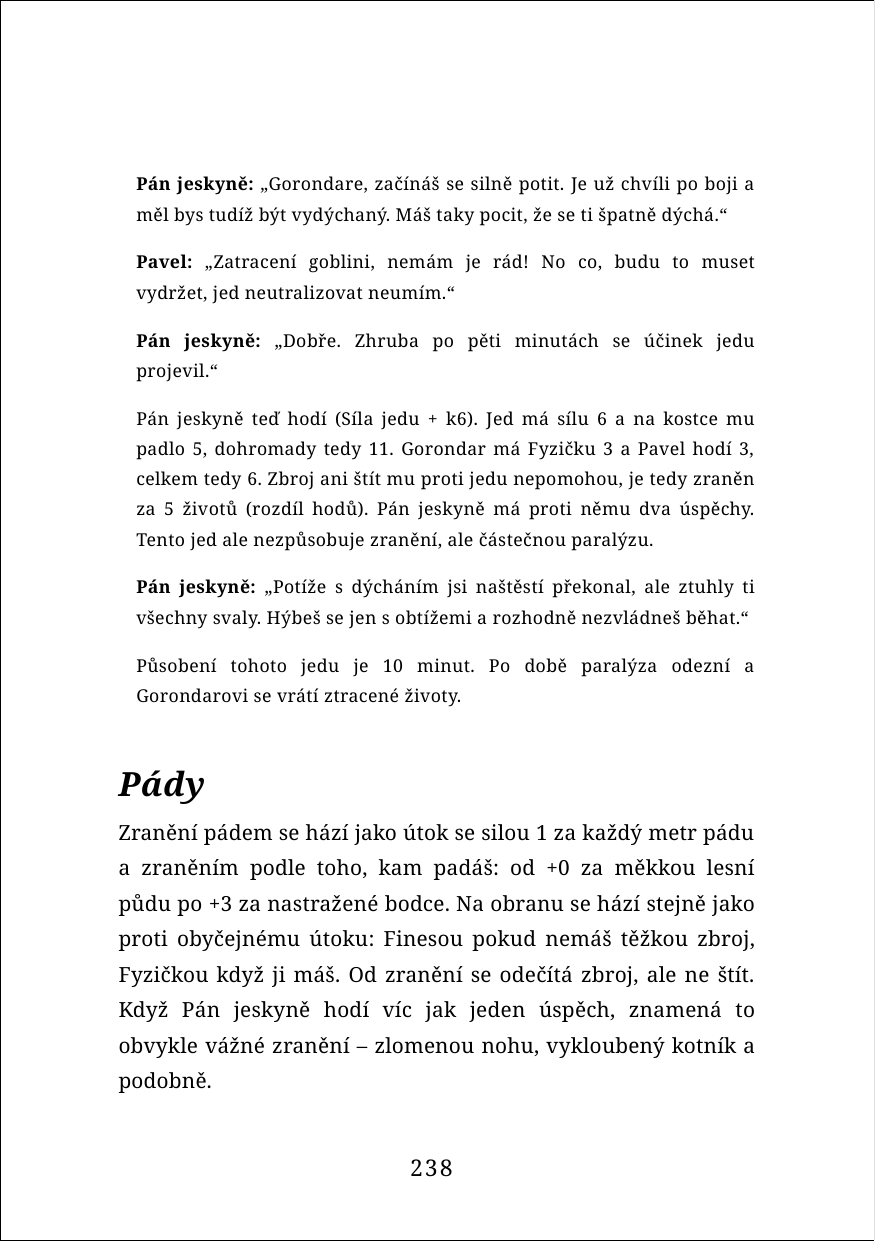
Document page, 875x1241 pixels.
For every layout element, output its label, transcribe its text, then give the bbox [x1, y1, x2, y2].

text Zranění pádem se hází jako útok se silou 1 za každý metr pádu a zraněním podle toho, kam padáš: od +0 za měkkou lesní půdu po +3 za nastražené bodce. Na obranu se hází stejně jako proti obyčejnému útoku: Finesou pokud nemáš těžkou zbroj, Fyzičkou když ji máš. Od zranění se odečítá zbroj, ale ne štít. Když Pán jeskyně hodí víc jak jeden úspěch, znamená to obvykle vážné zranění – zlomenou nohu, vykloubený kotník a podobně. [118, 818, 756, 1095]
text Pavel: „Zatracení goblini, nemám je rád! No co, budu to muset vydržet, jed neutralizovat neumím.“ [136, 250, 756, 304]
text Pán jeskyně teď hodí (Síla jedu + k6). Jed má sílu 6 a na kostce mu padlo 5, dohromady tedy 11. Gorondar má Fyzičku 3 a Pavel hodí 3, celkem tedy 6. Zbroj ani štít mu proti jedu nepomohou, je tedy zraněn za 5 životů (rozdíl hodů). Pán jeskyně má proti němu dva úspěchy. Tento jed ale nezpůsobuje zranění, ale částečnou paralýzu. [136, 406, 756, 551]
subtitle Pády [118, 761, 756, 806]
text Pán jeskyně: „Gorondare, začínáš se silně potit. Je už chvíli po boji a měl bys tudíž být vydýchaný. Máš taky pocit, že se ti špatně dýchá.“ [136, 172, 756, 226]
text Pán jeskyně: „Potíže s dýcháním jsi naštěstí překonal, ale ztuhly ti všechny svaly. Hýbeš se jen s obtížemi a rozhodně nezvládneš běhat.“ [136, 575, 756, 629]
text Pán jeskyně: „Dobře. Zhruba po pěti minutách se účinek jedu projevil.“ [136, 328, 756, 382]
text Působení tohoto jedu je 10 minut. Po době paralýza odezní a Gorondarovi se vrátí ztracené životy. [136, 653, 756, 707]
